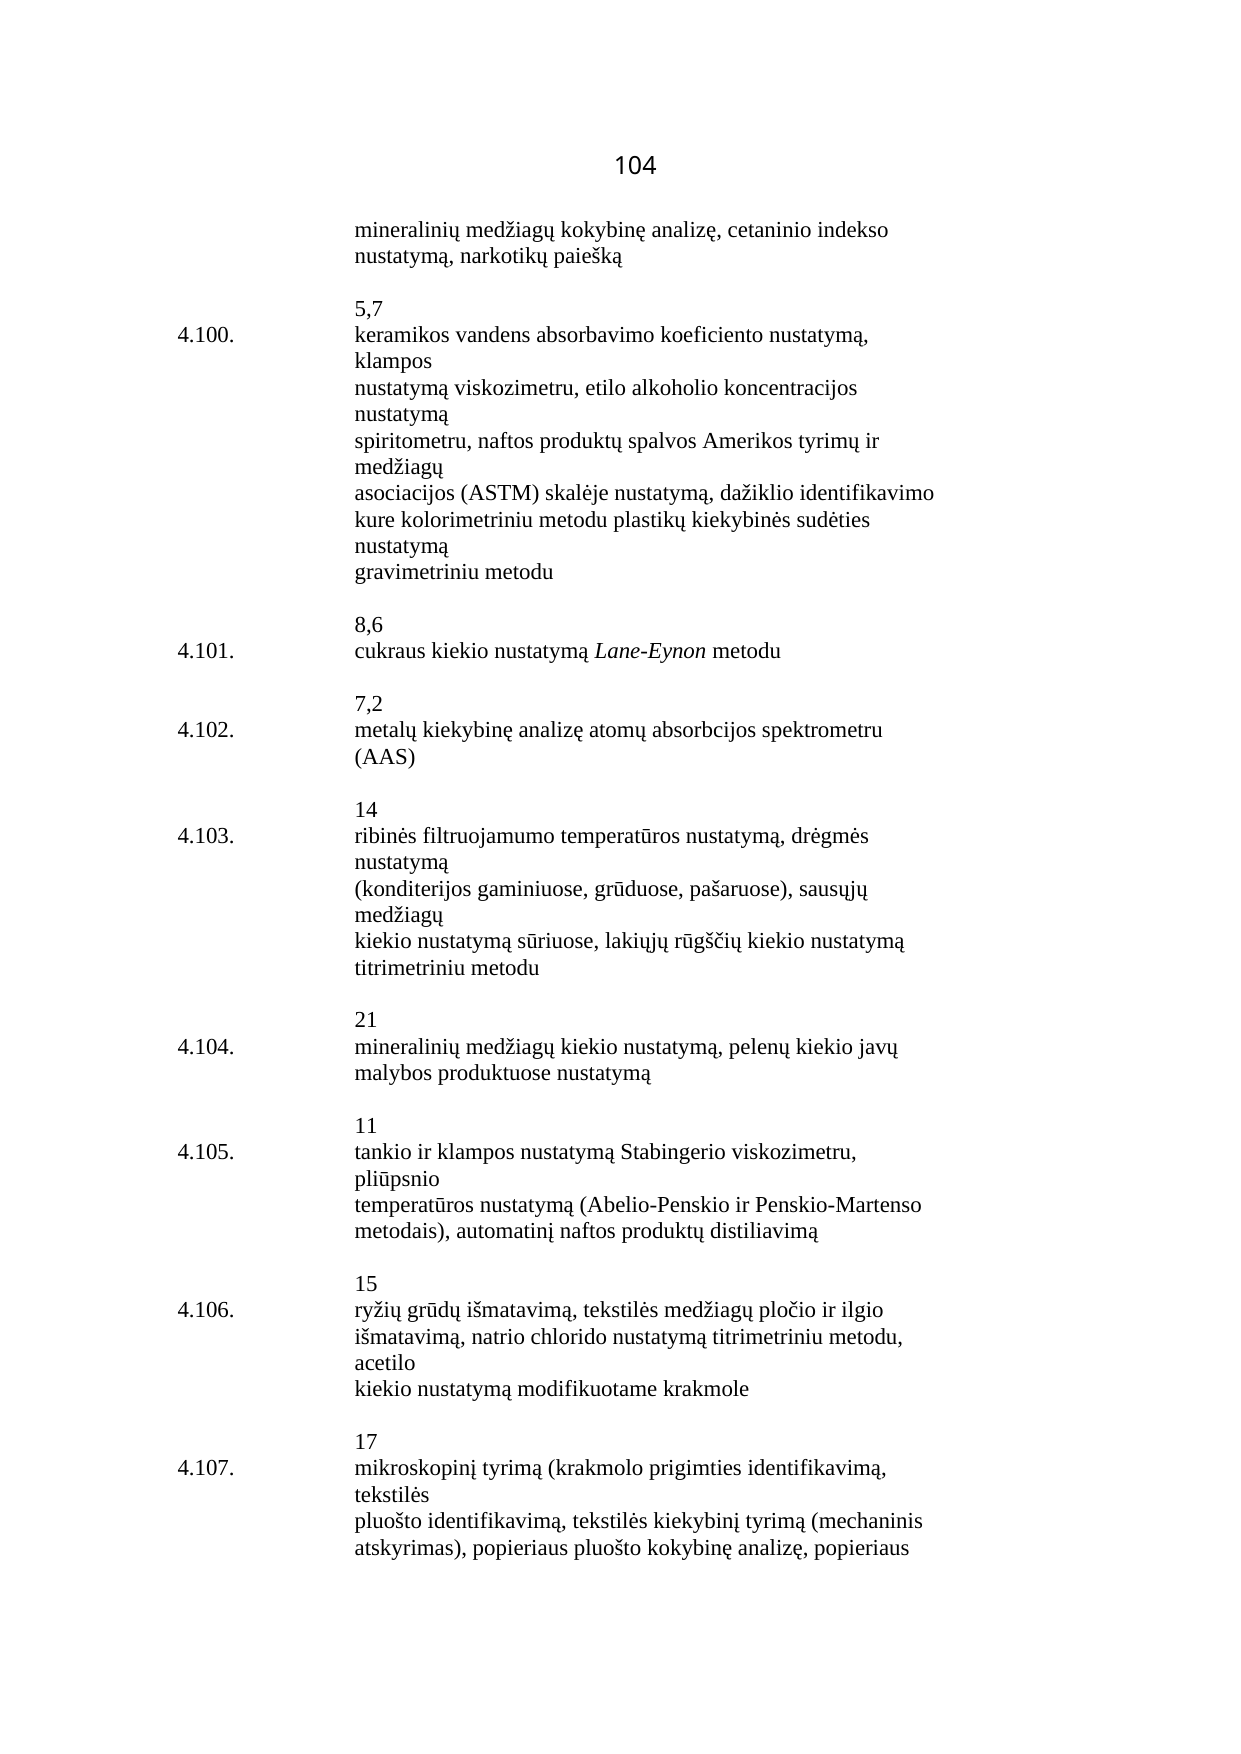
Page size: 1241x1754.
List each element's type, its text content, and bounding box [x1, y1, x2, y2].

text išmatavimą, natrio chlorido nustatymą titrimetriniu metodu, acetilo [354, 1323, 945, 1375]
text kiekio nustatymą modifikuotame krakmole 17 [354, 1375, 945, 1454]
text atskyrimas), popieriaus pluošto kokybinę analizę, popieriaus [354, 1533, 945, 1560]
text nustatymą viskozimetru, etilo alkoholio koncentracijos nustatymą [354, 374, 945, 427]
text titrimetriniu metodu 21 [354, 954, 945, 1033]
text kure kolorimetriniu metodu plastikų kiekybinės sudėties nustatymą [354, 506, 945, 558]
text malybos produktuose nustatymą 11 [354, 1059, 945, 1138]
text kiekio nustatymą sūriuose, lakiųjų rūgščių kiekio nustatymą [354, 927, 945, 954]
text 4.105. tankio ir klampos nustatymą Stabingerio viskozimetru, pliūpsnio [177, 1138, 945, 1191]
text 4.101. cukraus kiekio nustatymą Lane-Eynon metodu 7,2 [177, 637, 945, 717]
text nustatymą, narkotikų paiešką 5,7 [354, 242, 945, 321]
text spiritometru, naftos produktų spalvos Amerikos tyrimų ir medžiagų [354, 427, 945, 479]
text gravimetriniu metodu 8,6 [354, 558, 945, 637]
text 4.102. metalų kiekybinę analizę atomų absorbcijos spektrometru (AAS) 14 [177, 717, 945, 822]
text mineralinių medžiagų kokybinę analizę, cetaninio indekso [354, 216, 945, 242]
text (konditerijos gaminiuose, grūduose, pašaruose), sausųjų medžiagų [354, 875, 945, 927]
text temperatūros nustatymą (Abelio-Penskio ir Penskio-Martenso [354, 1191, 945, 1217]
text asociacijos (ASTM) skalėje nustatymą, dažiklio identifikavimo [354, 479, 945, 506]
text metodais), automatinį naftos produktų distiliavimą 15 [354, 1217, 945, 1296]
text 4.106. ryžių grūdų išmatavimą, tekstilės medžiagų pločio ir ilgio [177, 1296, 945, 1323]
text pluošto identifikavimą, tekstilės kiekybinį tyrimą (mechaninis [354, 1507, 945, 1533]
text 4.107. mikroskopinį tyrimą (krakmolo prigimties identifikavimą, tekstilės [177, 1454, 945, 1507]
text 4.104. mineralinių medžiagų kiekio nustatymą, pelenų kiekio javų [177, 1033, 945, 1059]
text 4.100. keramikos vandens absorbavimo koeficiento nustatymą, klampos [177, 321, 945, 374]
text 4.103. ribinės filtruojamumo temperatūros nustatymą, drėgmės nustatymą [177, 822, 945, 875]
